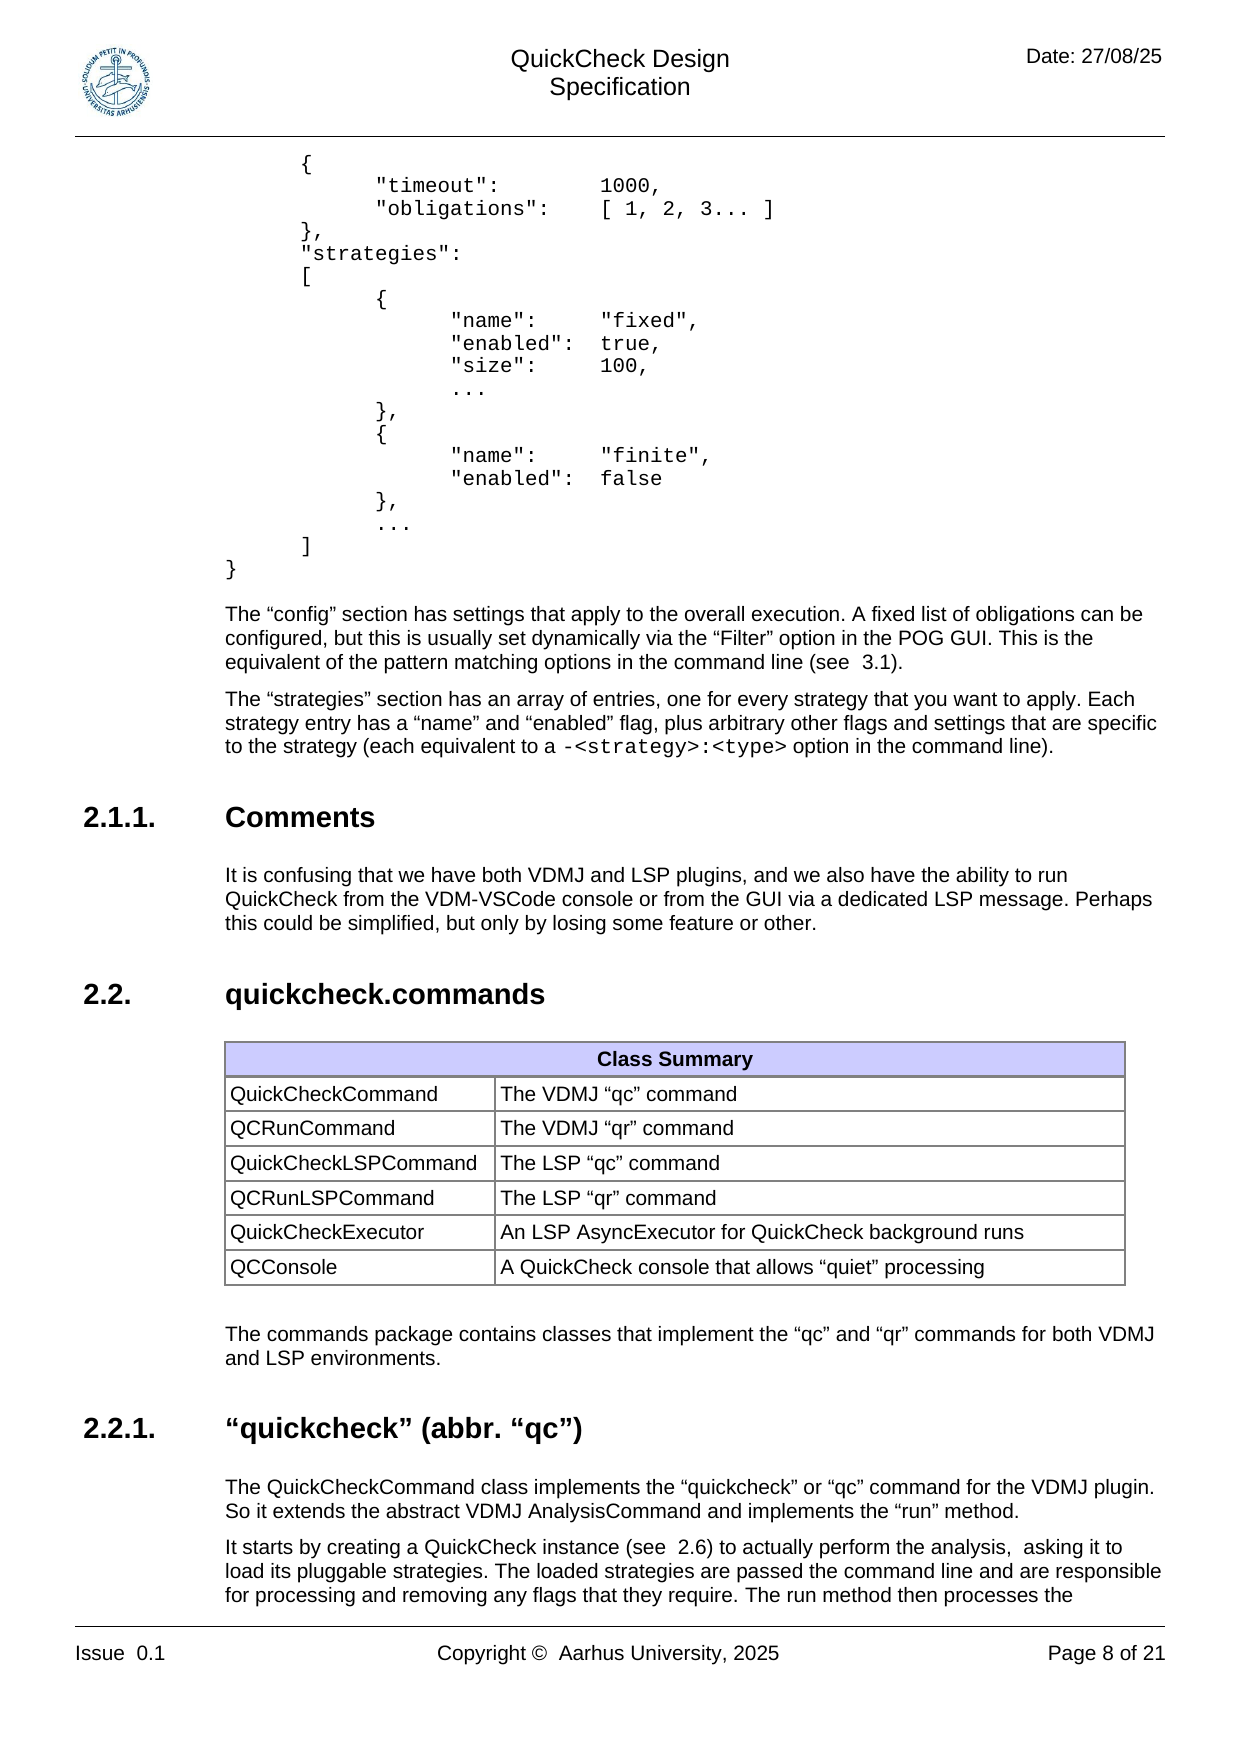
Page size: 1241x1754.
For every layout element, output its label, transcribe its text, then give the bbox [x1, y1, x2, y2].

text "name": "fixed", [225, 310, 1165, 332]
table_cell An LSP AsyncExecutor for QuickCheck background runs [496, 1216, 1124, 1249]
text { [225, 287, 1165, 310]
text ... [225, 377, 1165, 400]
text { [225, 152, 1165, 175]
subtitle Comments [75, 801, 1165, 834]
text ... [225, 512, 1165, 535]
text }, [225, 220, 1165, 242]
text It starts by creating a QuickCheck instance (see 2.6) to actually perform the analysis, asking it to load its pluggable strategies. The loaded strategies are passed the command line and are responsible for processing and removing any flags that they require. The run method then processes the [225, 1536, 1165, 1607]
table_cell QuickCheckExecutor [226, 1216, 494, 1249]
text It is confusing that we have both VDMJ and LSP plugins, and we also have the ability to run QuickCheck from the VDM-VSCode console or from the GUI via a dedicated LSP message. Perhaps this could be simplified, but only by losing some feature or other. [225, 864, 1165, 936]
table_cell QCRunCommand [226, 1112, 494, 1145]
picture [78, 44, 153, 120]
subtitle “quickcheck” (abbr. “qc”) [75, 1412, 1165, 1445]
text }, [225, 490, 1165, 512]
table_header Class Summary [226, 1043, 1124, 1075]
text { [225, 422, 1165, 445]
text "enabled": true, [225, 332, 1165, 355]
table_cell The VDMJ “qr” command [496, 1112, 1124, 1145]
text "obligations": [ 1, 2, 3... ] [225, 197, 1165, 220]
text The “strategies” section has an array of entries, one for every strategy that you want to apply. Each strategy entry has a “name” and “enabled” flag, plus arbitrary other flags and settings that are specific to the strategy (each equivalent to a -<strategy>:<type> option in the command line). [225, 687, 1165, 759]
table_cell QCConsole [226, 1251, 494, 1283]
text The “config” section has settings that apply to the overall execution. A fixed list of obligations can be configured, but this is usually set dynamically via the “Filter” option in the POG GUI. This is the equivalent of the pattern matching options in the command line (see 3.1). [225, 602, 1165, 674]
table_cell The LSP “qc” command [496, 1147, 1124, 1179]
table_cell QuickCheckLSPCommand [226, 1147, 494, 1179]
text "enabled": false [225, 467, 1165, 490]
text The commands package contains classes that implement the “qc” and “qr” commands for both VDMJ and LSP environments. [225, 1322, 1165, 1370]
table_cell The LSP “qr” command [496, 1182, 1124, 1214]
text }, [225, 400, 1165, 422]
text ] [225, 535, 1165, 557]
text "name": "finite", [225, 445, 1165, 467]
table_cell QuickCheckCommand [226, 1078, 494, 1110]
subtitle quickcheck.commands [75, 978, 1165, 1011]
text [ [225, 265, 1165, 287]
text "strategies": [225, 242, 1165, 265]
text "timeout": 1000, [225, 175, 1165, 197]
text } [225, 557, 1165, 580]
table_cell A QuickCheck console that allows “quiet” processing [496, 1251, 1124, 1283]
table_cell The VDMJ “qc” command [496, 1078, 1124, 1110]
text The QuickCheckCommand class implements the “quickcheck” or “qc” command for the VDMJ plugin. So it extends the abstract VDMJ AnalysisCommand and implements the “run” method. [225, 1475, 1165, 1523]
text "size": 100, [225, 355, 1165, 377]
table_cell QCRunLSPCommand [226, 1182, 494, 1214]
